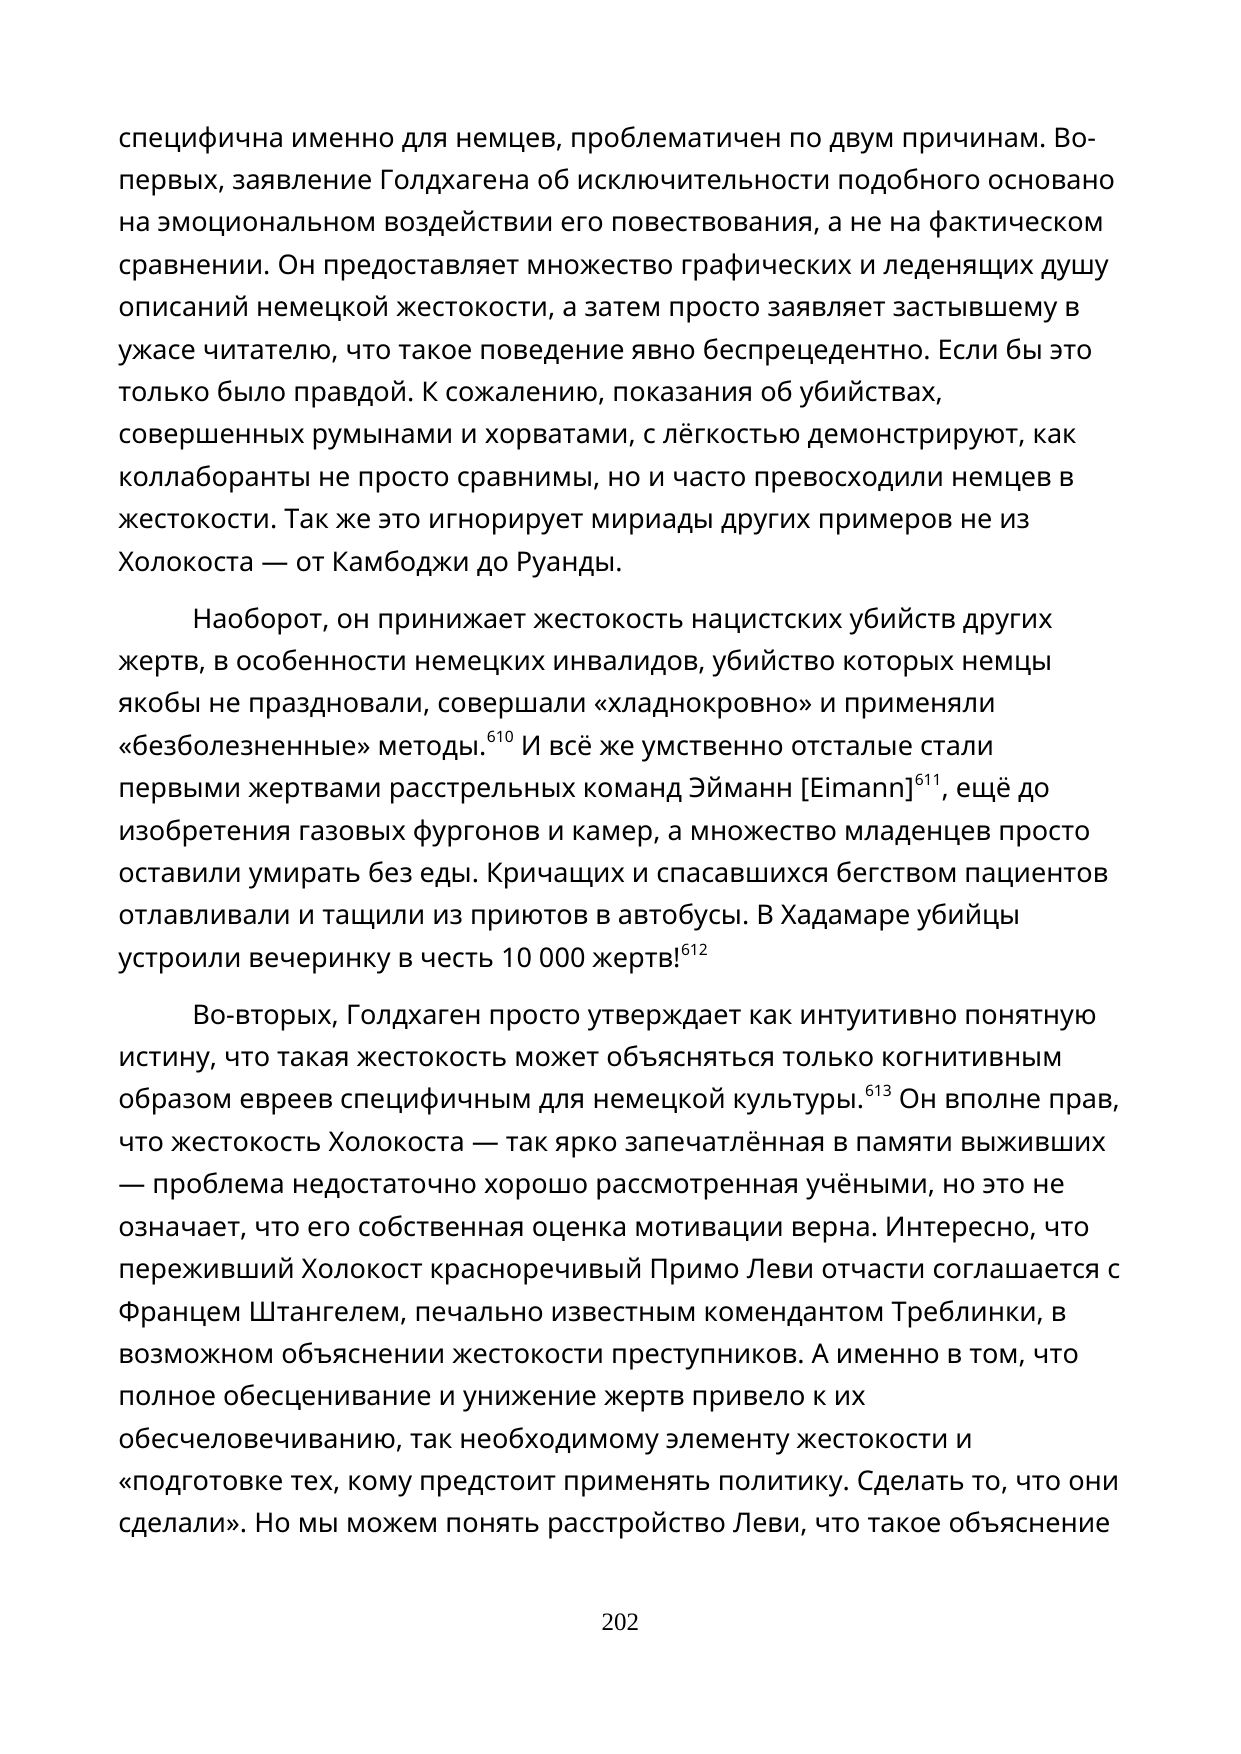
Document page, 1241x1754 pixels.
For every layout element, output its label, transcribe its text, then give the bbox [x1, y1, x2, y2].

text специфична именно для немцев, проблематичен по двум причинам. Во-первых, заявление Голдхагена об исключительности подобного основано на эмоциональном воздействии его повествования, а не на фактическом сравнении. Он предоставляет множество графических и леденящих душу описаний немецкой жестокости, а затем просто заявляет застывшему в ужасе читателю, что такое поведение явно беспрецедентно. Если бы это только было правдой. К сожалению, показания об убийствах, совершенных румынами и хорватами, с лёгкостью демонстрируют, как коллаборанты не просто сравнимы, но и часто превосходили немцев в жестокости. Так же это игнорирует мириады других примеров не из Холокоста — от Камбоджи до Руанды. [118, 118, 1122, 579]
text Во-вторых, Голдхаген просто утверждает как интуитивно понятную истину, что такая жестокость может объясняться только когнитивным образом евреев специфичным для немецкой культуры. Он вполне прав, что жестокость Холокоста — так ярко запечатлённая в памяти выживших — проблема недостаточно хорошо рассмотренная учёными, но это не означает, что его собственная оценка мотивации верна. Интересно, что переживший Холокост красноречивый Примо Леви отчасти соглашается с Францем Штангелем, печально известным комендантом Треблинки, в возможном объяснении жестокости преступников. А именно в том, что полное обесценивание и унижение жертв привело к их обесчеловечиванию, так необходимому элементу жестокости и «подготовке тех, кому предстоит применять политику. Сделать то, что они сделали». Но мы можем понять расстройство Леви, что такое объяснение [118, 995, 1122, 1541]
text Наоборот, он принижает жестокость нацистских убийств других жертв, в особенности немецких инвалидов, убийство которых немцы якобы не праздновали, совершали «хладнокровно» и применяли «безболезненные» методы. И всё же умственно отсталые стали первыми жертвами расстрельных команд Эйманн [Eimann], ещё до изобретения газовых фургонов и камер, а множество младенцев просто оставили умирать без еды. Кричащих и спасавшихся бегством пациентов отлавливали и тащили из приютов в автобусы. В Хадамаре убийцы устроили вечеринку в честь 10 000 жертв! [118, 599, 1122, 975]
